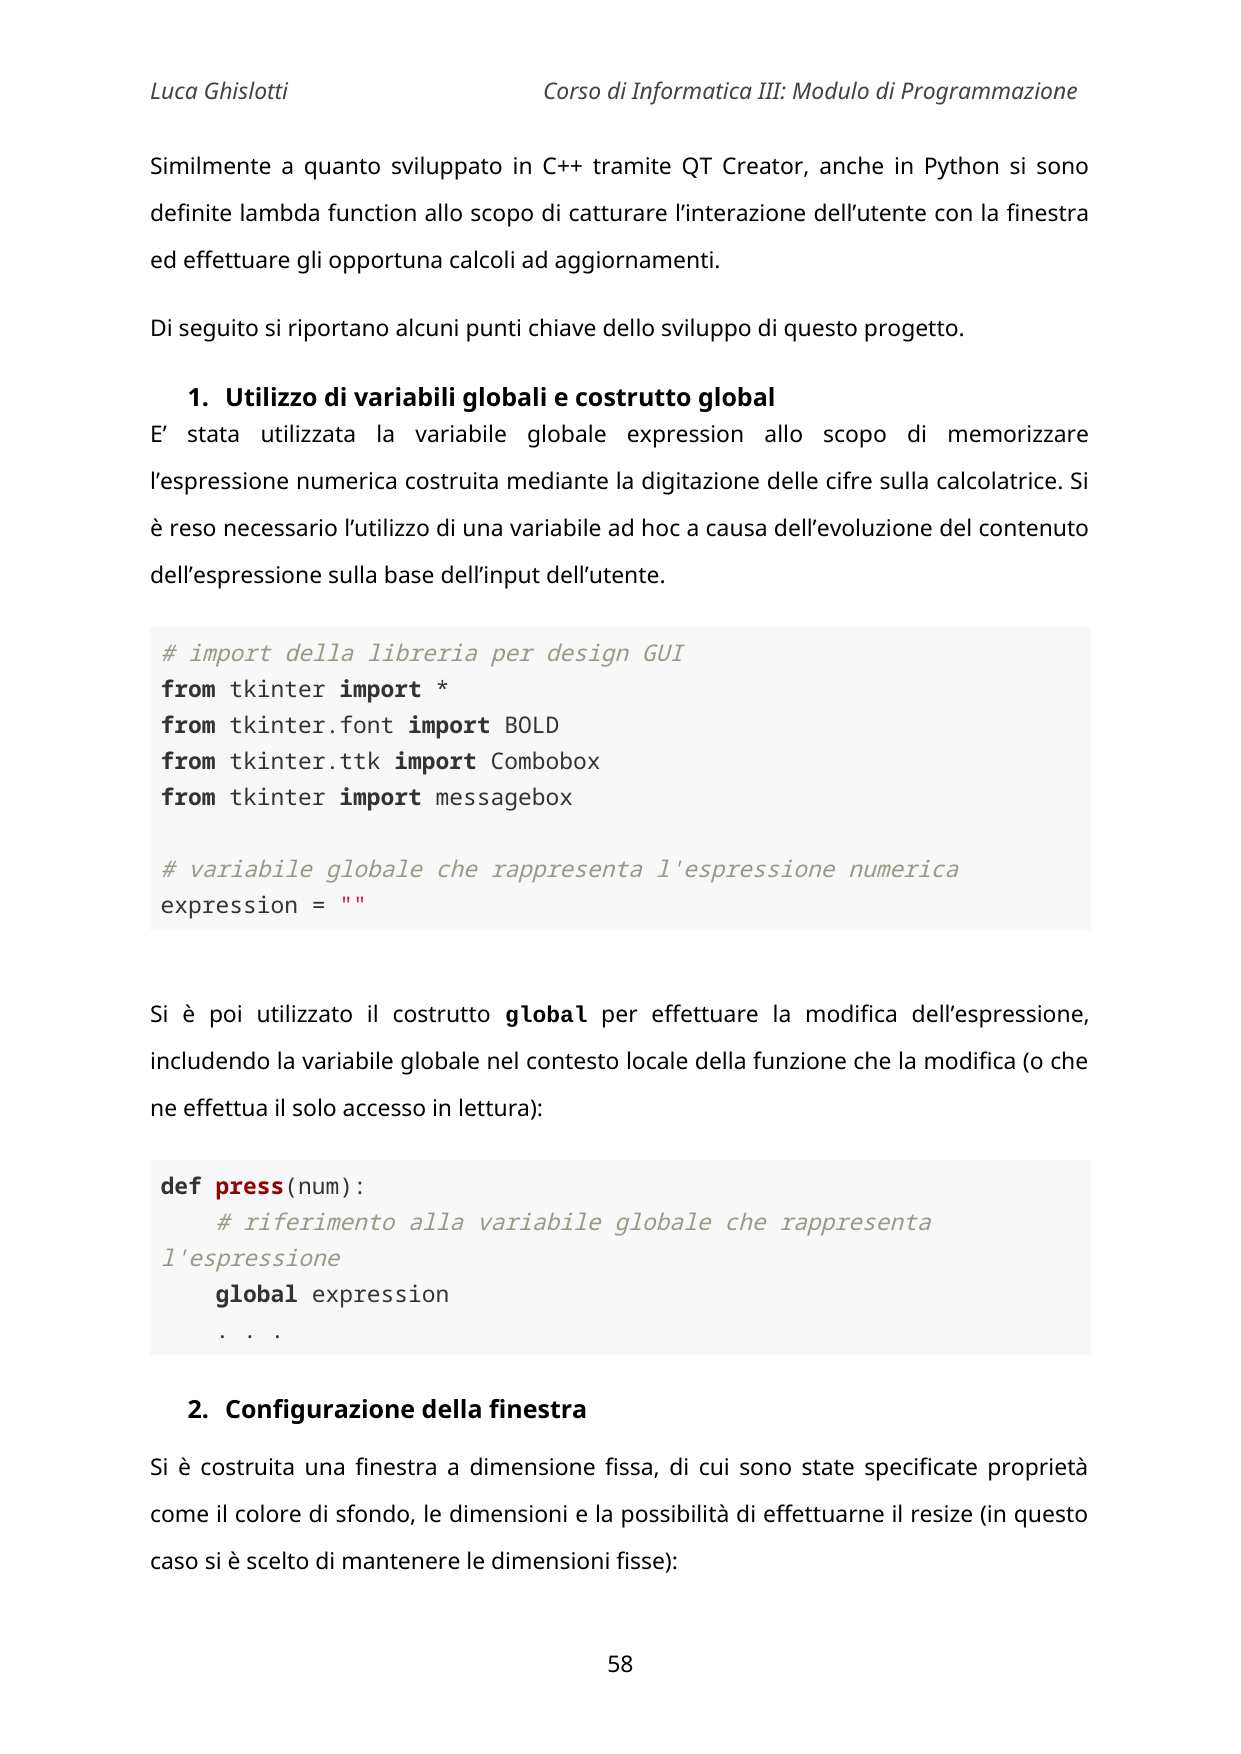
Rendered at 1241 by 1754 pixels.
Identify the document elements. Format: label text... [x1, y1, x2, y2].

table_header def press(num): # riferimento alla variabile globale che rappresenta l'espressione global expression . . . [150, 1160, 1091, 1355]
subtitle Utilizzo di variabili globali e costrutto global [187, 379, 1090, 413]
text Similmente a quanto sviluppato in C++ tramite QT Creator, anche in Python si sono definite lambda function allo scopo di catturare l’interazione dell’utente con la finestra ed effettuare gli opportuna calcoli ad aggiornamenti. [150, 150, 1090, 275]
text Di seguito si riportano alcuni punti chiave dello sviluppo di questo progetto. [150, 311, 1090, 343]
text E’ stata utilizzata la variabile globale expression allo scopo di memorizzare l’espressione numerica costruita mediante la digitazione delle cifre sulla calcolatrice. Si è reso necessario l’utilizzo di una variabile ad hoc a causa dell’evoluzione del contenuto dell’espressione sulla base dell’input dell’utente. [150, 418, 1090, 590]
text Si è poi utilizzato il costrutto global per effettuare la modifica dell’espressione, includendo la variabile globale nel contesto locale della funzione che la modifica (o che ne effettua il solo accesso in lettura): [150, 998, 1090, 1123]
subtitle Configurazione della finestra [187, 1391, 1090, 1425]
text Si è costruita una finestra a dimensione fissa, di cui sono state specificate proprietà come il colore di sfondo, le dimensioni e la possibilità di effettuarne il resize (in questo caso si è scelto di mantenere le dimensioni fisse): [150, 1451, 1090, 1576]
table_header # import della libreria per design GUI from tkinter import * from tkinter.font import BOLD from tkinter.ttk import Combobox from tkinter import messagebox # variabile globale che rappresenta l'espressione numerica expression = "" [150, 627, 1091, 930]
